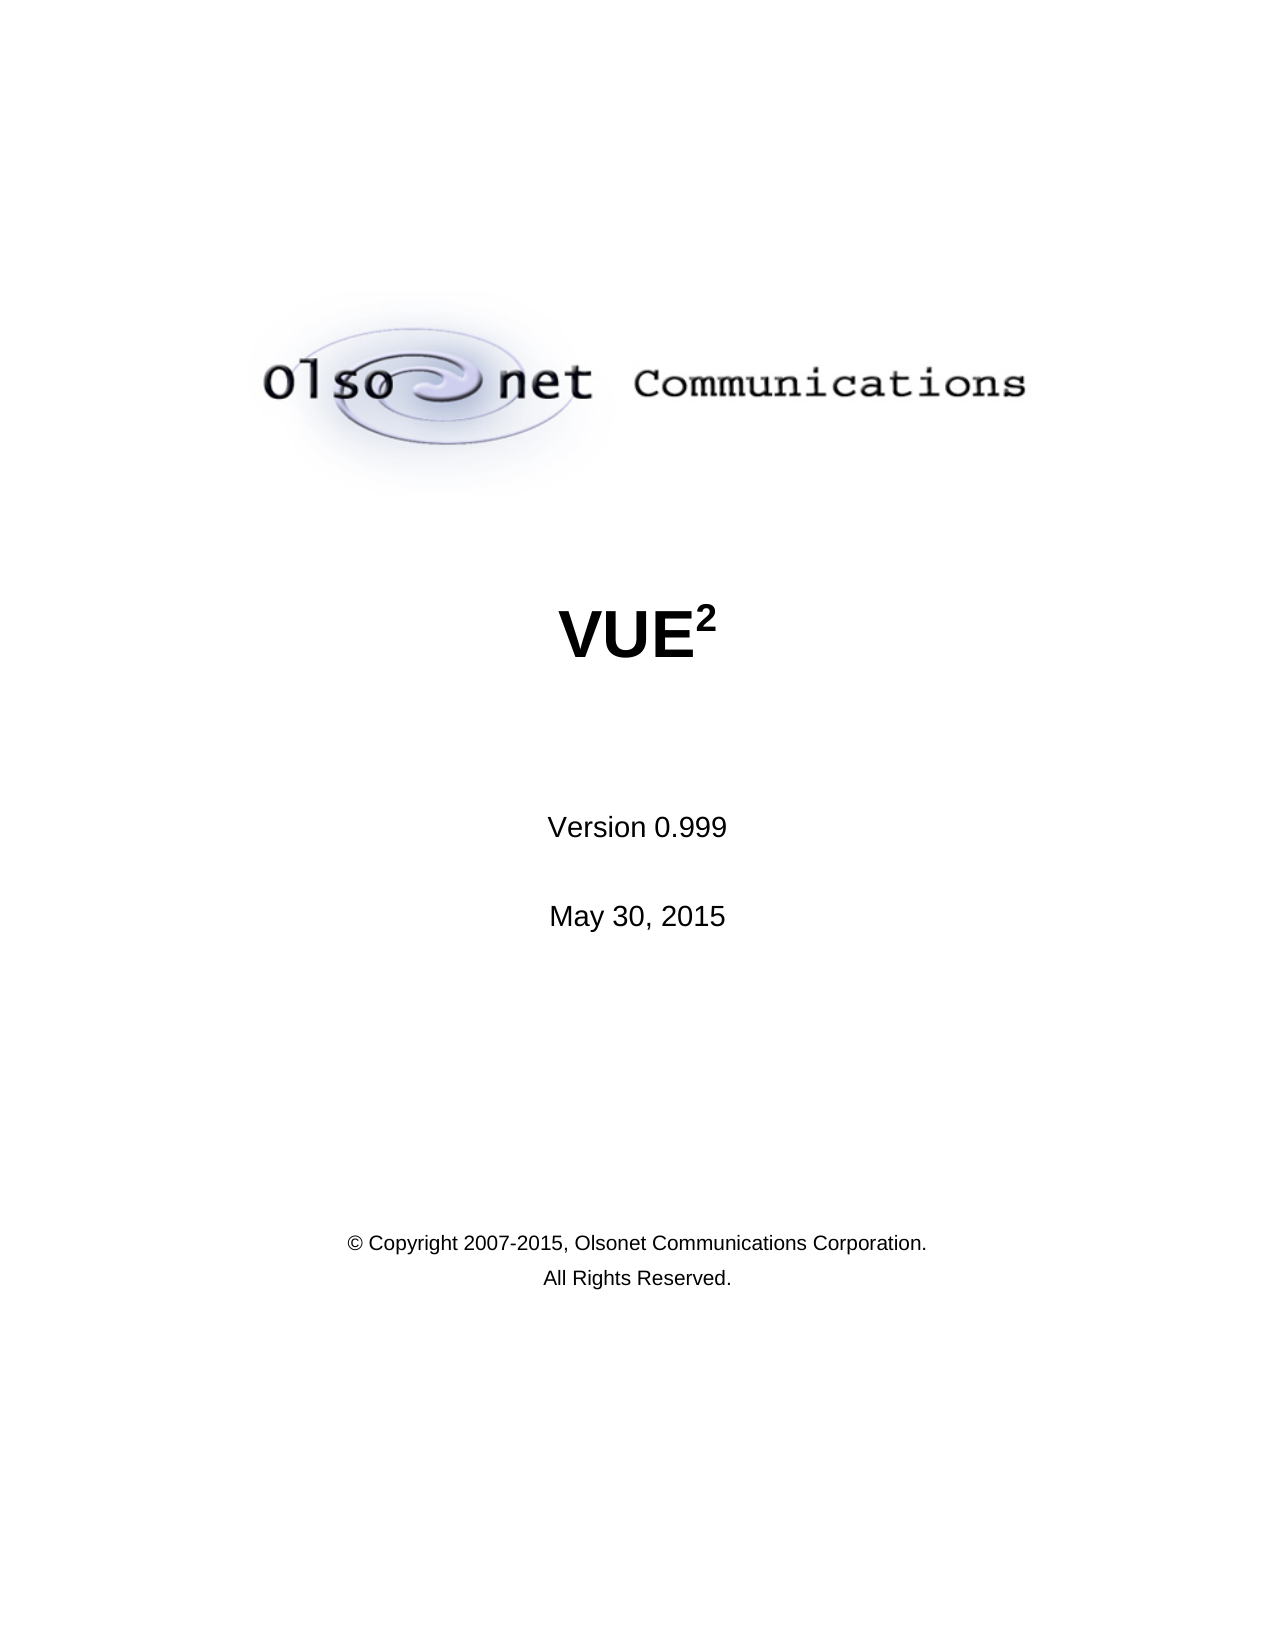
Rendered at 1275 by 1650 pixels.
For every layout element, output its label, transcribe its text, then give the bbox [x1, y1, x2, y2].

text Version 0.999 [210, 811, 1065, 844]
text All Rights Reserved. [210, 1267, 1065, 1290]
picture [241, 291, 1034, 498]
text © Copyright 2007-2015, Olsonet Communications Corporation. [210, 1232, 1065, 1255]
text May 30, 2015 [210, 900, 1065, 933]
text VUE2 [210, 597, 1065, 671]
